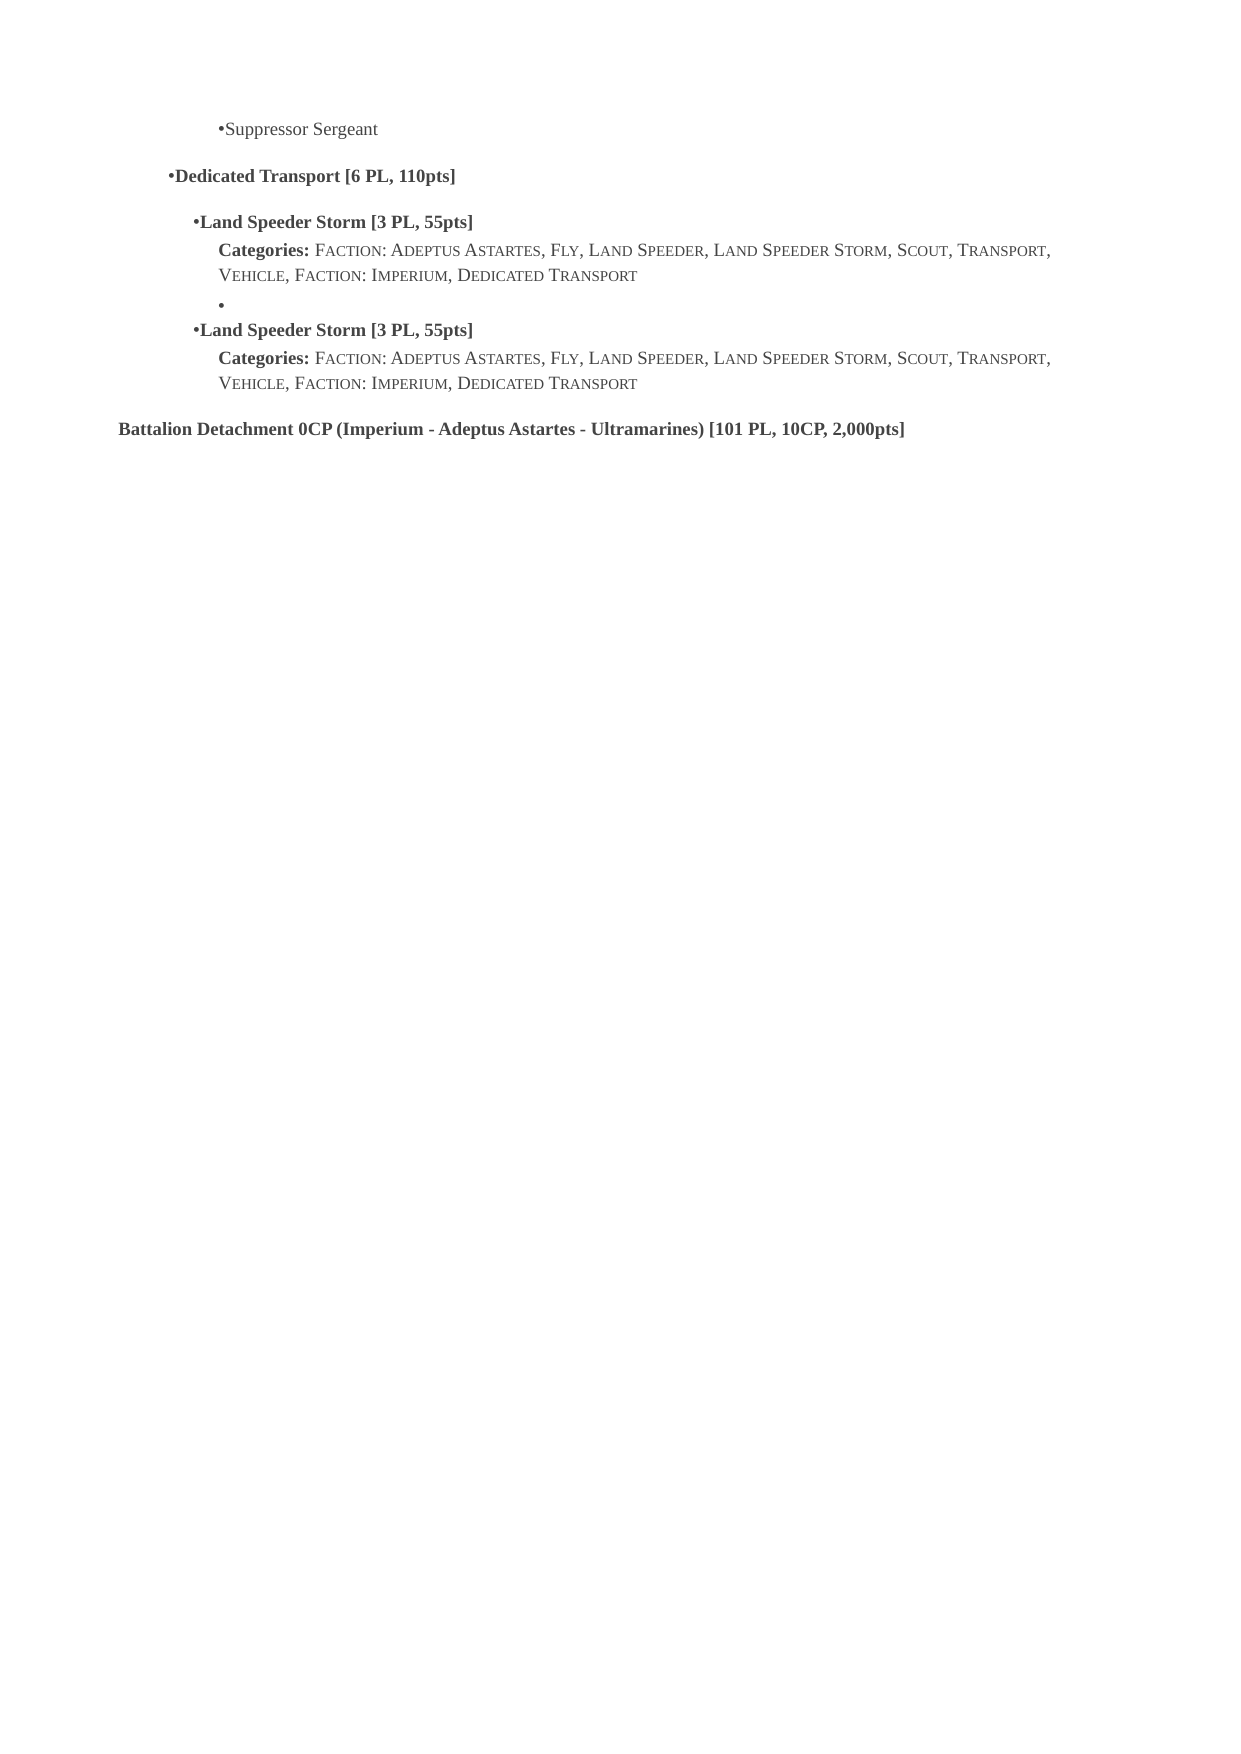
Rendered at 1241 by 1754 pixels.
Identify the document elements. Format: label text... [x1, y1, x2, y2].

subtitle Land Speeder Storm [3 PL, 55pts] [118, 319, 1122, 341]
subtitle Land Speeder Storm [3 PL, 55pts] [118, 211, 1122, 232]
list Categories: Faction: Adeptus Astartes, Fly, Land Speeder, Land Speeder Storm, Scout, Transport, Vehicle, Faction: Imperium, Dedicated Transport [143, 347, 1122, 393]
subtitle Suppressor Sergeant [118, 118, 1122, 140]
list Categories: Faction: Adeptus Astartes, Fly, Land Speeder, Land Speeder Storm, Scout, Transport, Vehicle, Faction: Imperium, Dedicated Transport [143, 239, 1122, 285]
subtitle Dedicated Transport [6 PL, 110pts] [118, 164, 1122, 186]
subtitle Battalion Detachment 0CP (Imperium - Adeptus Astartes - Ultramarines) [101 PL, 10CP, 2,000pts] [118, 418, 1122, 440]
